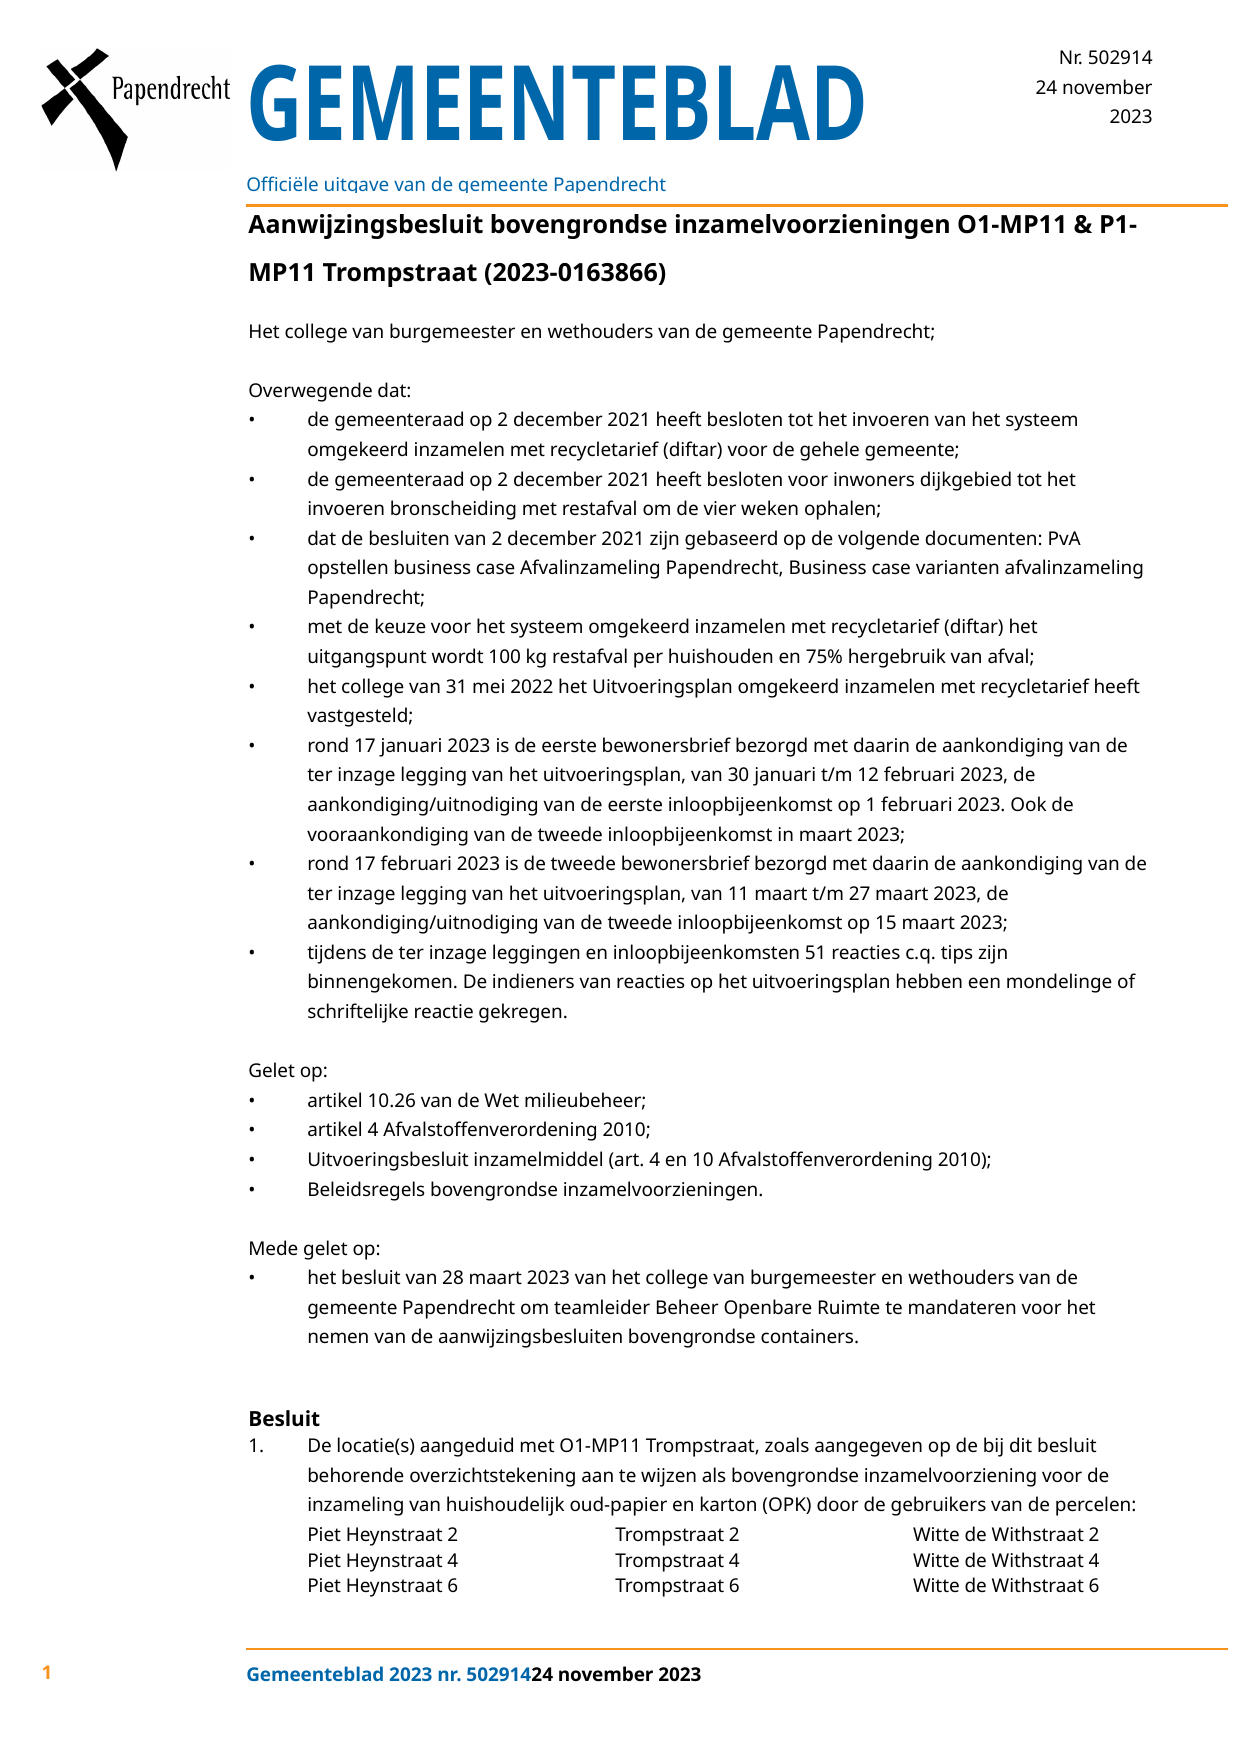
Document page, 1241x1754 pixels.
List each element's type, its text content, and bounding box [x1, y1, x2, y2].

list rond 17 januari 2023 is de eerste bewonersbrief bezorgd met daarin de aankondiging van de ter inzage legging van het uitvoeringsplan, van 30 januari t/m 12 februari 2023, de aankondiging/uitnodiging van de eerste inloopbijeenkomst op 1 februari 2023. Ook de vooraankondiging van de tweede inloopbijeenkomst in maart 2023; [248, 732, 1152, 847]
text Gelet op: [248, 1057, 1152, 1083]
table_cell Witte de Withstraat 6 [854, 1573, 1152, 1598]
text Overwegende dat: [248, 377, 1152, 403]
text Aanwijzingsbesluit bovengrondse inzamelvoorzieningen O1-MP11 & P1-MP11 Trompstraat (2023-0163866) [248, 207, 1152, 288]
list rond 17 februari 2023 is de tweede bewonersbrief bezorgd met daarin de aankondiging van de ter inzage legging van het uitvoeringsplan, van 11 maart t/m 27 maart 2023, de aankondiging/uitnodiging van de tweede inloopbijeenkomst op 15 maart 2023; [248, 850, 1152, 935]
table_header Piet Heynstraat 2 [248, 1521, 556, 1547]
table_header Trompstraat 2 [556, 1521, 854, 1547]
text Mede gelet op: [248, 1235, 1152, 1261]
list dat de besluiten van 2 december 2021 zijn gebaseerd op de volgende documenten: PvA opstellen business case Afvalinzameling Papendrecht, Business case varianten afvalinzameling Papendrecht; [248, 525, 1152, 610]
list het college van 31 mei 2022 het Uitvoeringsplan omgekeerd inzamelen met recycletarief heeft vastgesteld; [248, 673, 1152, 728]
table_cell Trompstraat 6 [556, 1573, 854, 1598]
list de gemeenteraad op 2 december 2021 heeft besloten tot het invoeren van het systeem omgekeerd inzamelen met recycletarief (diftar) voor de gehele gemeente; [248, 407, 1152, 462]
table_cell Piet Heynstraat 4 [248, 1547, 556, 1572]
text Het college van burgemeester en wethouders van de gemeente Papendrecht; [248, 318, 1152, 344]
list Beleidsregels bovengrondse inzamelvoorzieningen. [248, 1176, 1152, 1202]
list tijdens de ter inzage leggingen en inloopbijeenkomsten 51 reacties c.q. tips zijn binnengekomen. De indieners van reacties op het uitvoeringsplan hebben een mondelinge of schriftelijke reactie gekregen. [248, 939, 1152, 1024]
list Uitvoeringsbesluit inzamelmiddel (art. 4 en 10 Afvalstoffenverordening 2010); [248, 1146, 1152, 1172]
list met de keuze voor het systeem omgekeerd inzamelen met recycletarief (diftar) het uitgangspunt wordt 100 kg restafval per huishouden en 75% hergebruik van afval; [248, 614, 1152, 669]
text Besluit [248, 1404, 1152, 1432]
table_cell Witte de Withstraat 4 [854, 1547, 1152, 1572]
list de gemeenteraad op 2 december 2021 heeft besloten voor inwoners dijkgebied tot het invoeren bronscheiding met restafval om de vier weken ophalen; [248, 466, 1152, 521]
list het besluit van 28 maart 2023 van het college van burgemeester en wethouders van de gemeente Papendrecht om teamleider Beheer Openbare Ruimte te mandateren voor het nemen van de aanwijzingsbesluiten bovengrondse containers. [248, 1264, 1152, 1349]
list artikel 10.26 van de Wet milieubeheer; [248, 1087, 1152, 1113]
list artikel 4 Afvalstoffenverordening 2010; [248, 1117, 1152, 1142]
table_cell Piet Heynstraat 6 [248, 1573, 556, 1598]
table_cell Trompstraat 4 [556, 1547, 854, 1572]
picture [41, 47, 231, 172]
table_header Witte de Withstraat 2 [854, 1521, 1152, 1547]
list De locatie(s) aangeduid met O1-MP11 Trompstraat, zoals aangegeven op de bij dit besluit behorende overzichtstekening aan te wijzen als bovengrondse inzamelvoorziening voor de inzameling van huishoudelijk oud-papier en karton (OPK) door de gebruikers van de percelen: [248, 1432, 1152, 1517]
